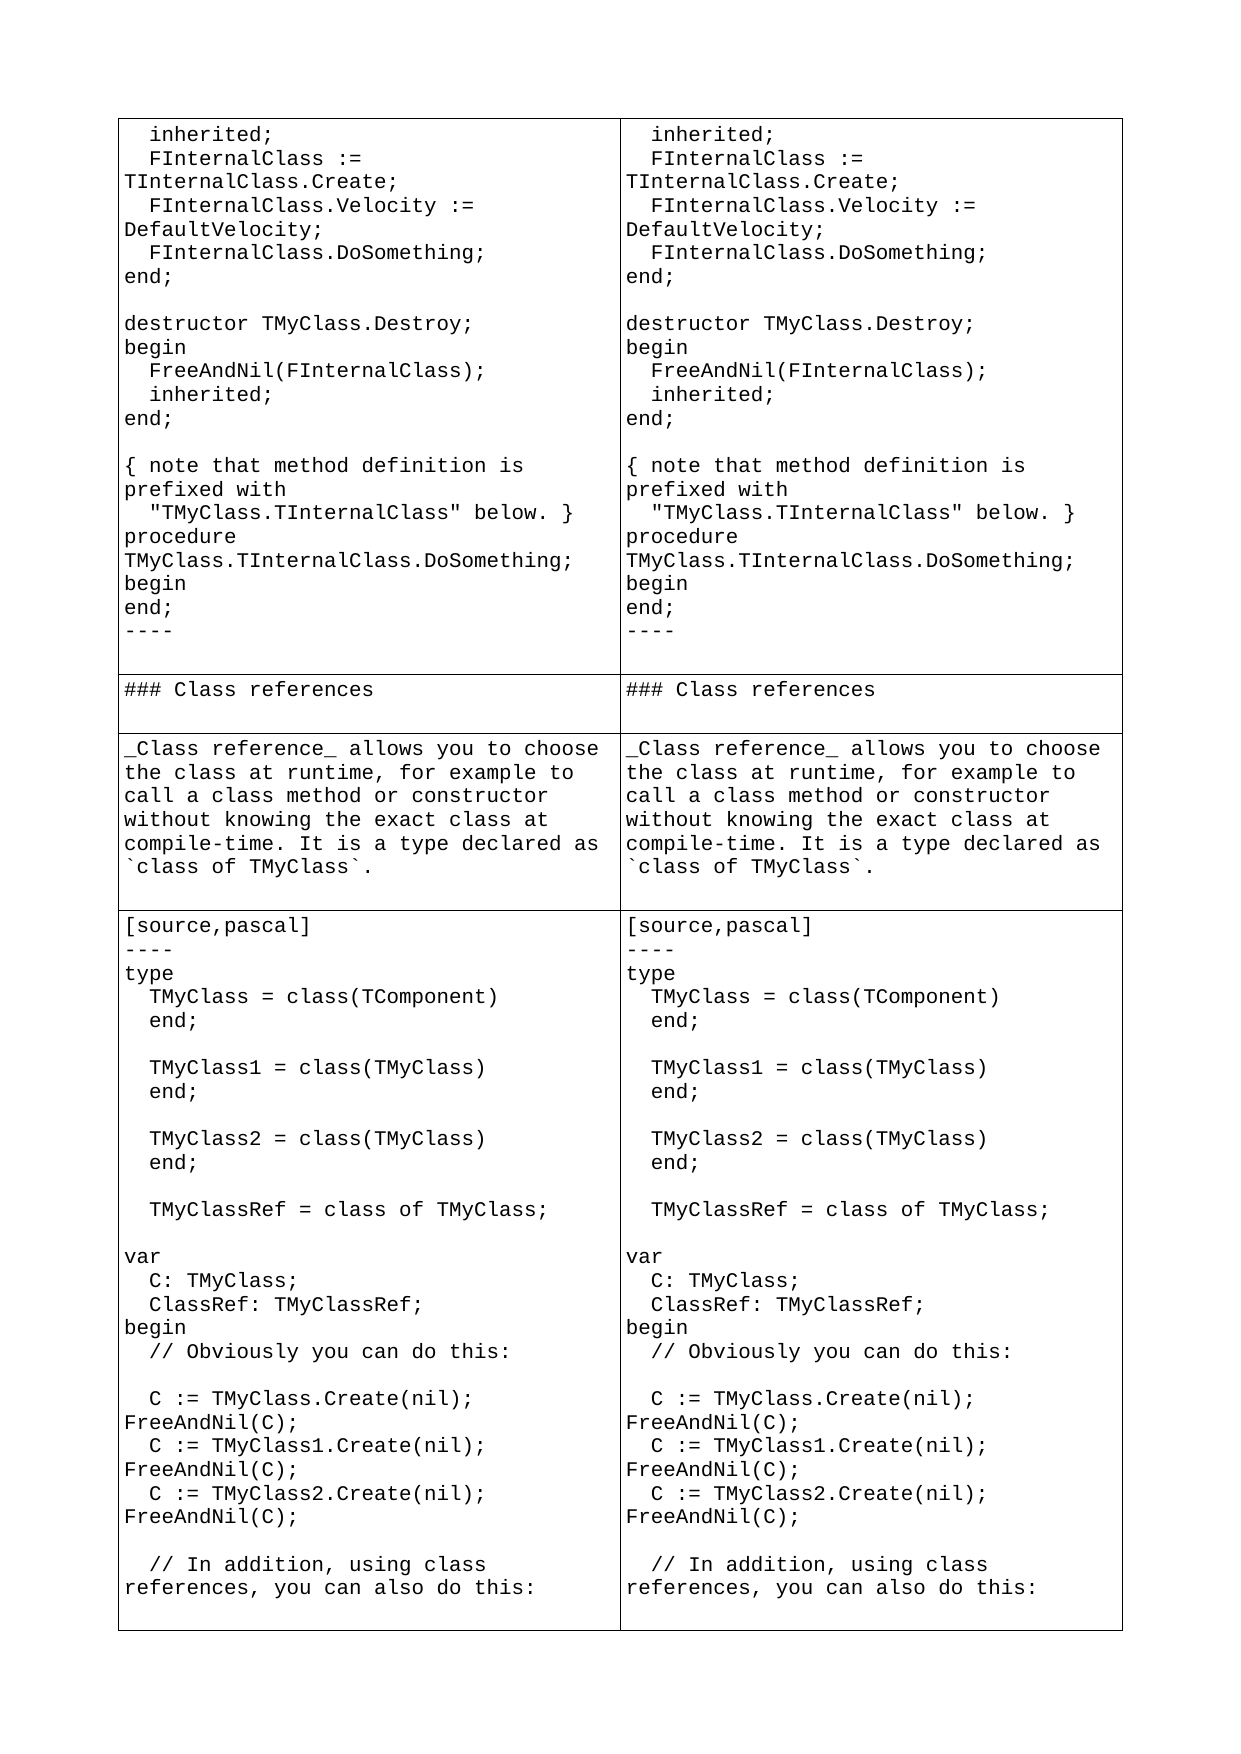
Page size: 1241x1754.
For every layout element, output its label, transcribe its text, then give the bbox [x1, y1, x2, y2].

table_cell inherited; FInternalClass := TInternalClass.Create; FInternalClass.Velocity := DefaultVelocity; FInternalClass.DoSomething; end; destructor TMyClass.Destroy; begin FreeAndNil(FInternalClass); inherited; end; { note that method definition is prefixed with "TMyClass.TInternalClass" below. } procedure TMyClass.TInternalClass.DoSomething; begin end; ---- [621, 119, 1122, 673]
table_cell inherited; FInternalClass := TInternalClass.Create; FInternalClass.Velocity := DefaultVelocity; FInternalClass.DoSomething; end; destructor TMyClass.Destroy; begin FreeAndNil(FInternalClass); inherited; end; { note that method definition is prefixed with "TMyClass.TInternalClass" below. } procedure TMyClass.TInternalClass.DoSomething; begin end; ---- [119, 119, 620, 673]
table_cell [source,pascal] ---- type TMyClass = class(TComponent) end; TMyClass1 = class(TMyClass) end; TMyClass2 = class(TMyClass) end; TMyClassRef = class of TMyClass; var C: TMyClass; ClassRef: TMyClassRef; begin // Obviously you can do this: C := TMyClass.Create(nil); FreeAndNil(C); C := TMyClass1.Create(nil); FreeAndNil(C); C := TMyClass2.Create(nil); FreeAndNil(C); // In addition, using class references, you can also do this: [119, 911, 620, 1630]
table_cell ### Class references [621, 675, 1122, 732]
table_cell _Class reference_ allows you to choose the class at runtime, for example to call a class method or constructor without knowing the exact class at compile-time. It is a type declared as `class of TMyClass`. [621, 734, 1122, 909]
table_cell ### Class references [119, 675, 620, 732]
table_cell [source,pascal] ---- type TMyClass = class(TComponent) end; TMyClass1 = class(TMyClass) end; TMyClass2 = class(TMyClass) end; TMyClassRef = class of TMyClass; var C: TMyClass; ClassRef: TMyClassRef; begin // Obviously you can do this: C := TMyClass.Create(nil); FreeAndNil(C); C := TMyClass1.Create(nil); FreeAndNil(C); C := TMyClass2.Create(nil); FreeAndNil(C); // In addition, using class references, you can also do this: [621, 911, 1122, 1630]
table_cell _Class reference_ allows you to choose the class at runtime, for example to call a class method or constructor without knowing the exact class at compile-time. It is a type declared as `class of TMyClass`. [119, 734, 620, 909]
